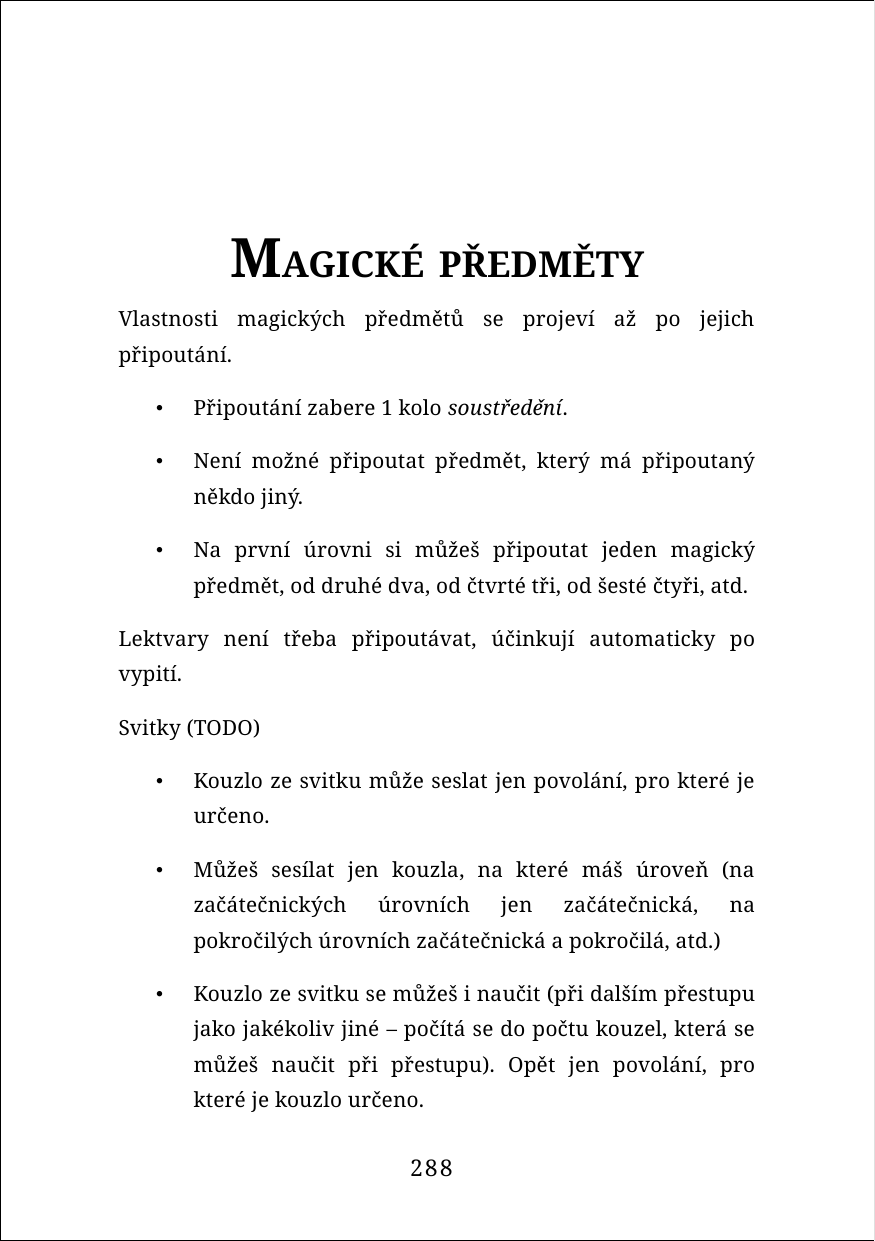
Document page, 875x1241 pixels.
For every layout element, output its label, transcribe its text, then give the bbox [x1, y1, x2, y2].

list Připoutání zabere 1 kolo soustředění. [156, 393, 756, 422]
list Můžeš sesílat jen kouzla, na které máš úroveň (na začátečnických úrovních jen začátečnická, na pokročilých úrovních začátečnická a pokročilá, atd.) [156, 855, 756, 954]
subtitle Magické předměty [118, 219, 756, 293]
text Vlastnosti magických předmětů se projeví až po jejich připoutání. [118, 304, 756, 368]
list Kouzlo ze svitku se můžeš i naučit (při dalším přestupu jako jakékoliv jiné – počítá se do počtu kouzel, která se můžeš naučit při přestupu). Opět jen povolání, pro které je kouzlo určeno. [156, 979, 756, 1114]
list Na první úrovni si můžeš připoutat jeden magický předmět, od druhé dva, od čtvrté tři, od šesté čtyři, atd. [156, 535, 756, 599]
text Svitky (TODO) [118, 713, 756, 741]
list Kouzlo ze svitku může seslat jen povolání, pro které je určeno. [156, 766, 756, 830]
list Není možné připoutat předmět, který má připoutaný někdo jiný. [156, 447, 756, 511]
text Lektvary není třeba připoutávat, účinkují automaticky po vypití. [118, 624, 756, 688]
